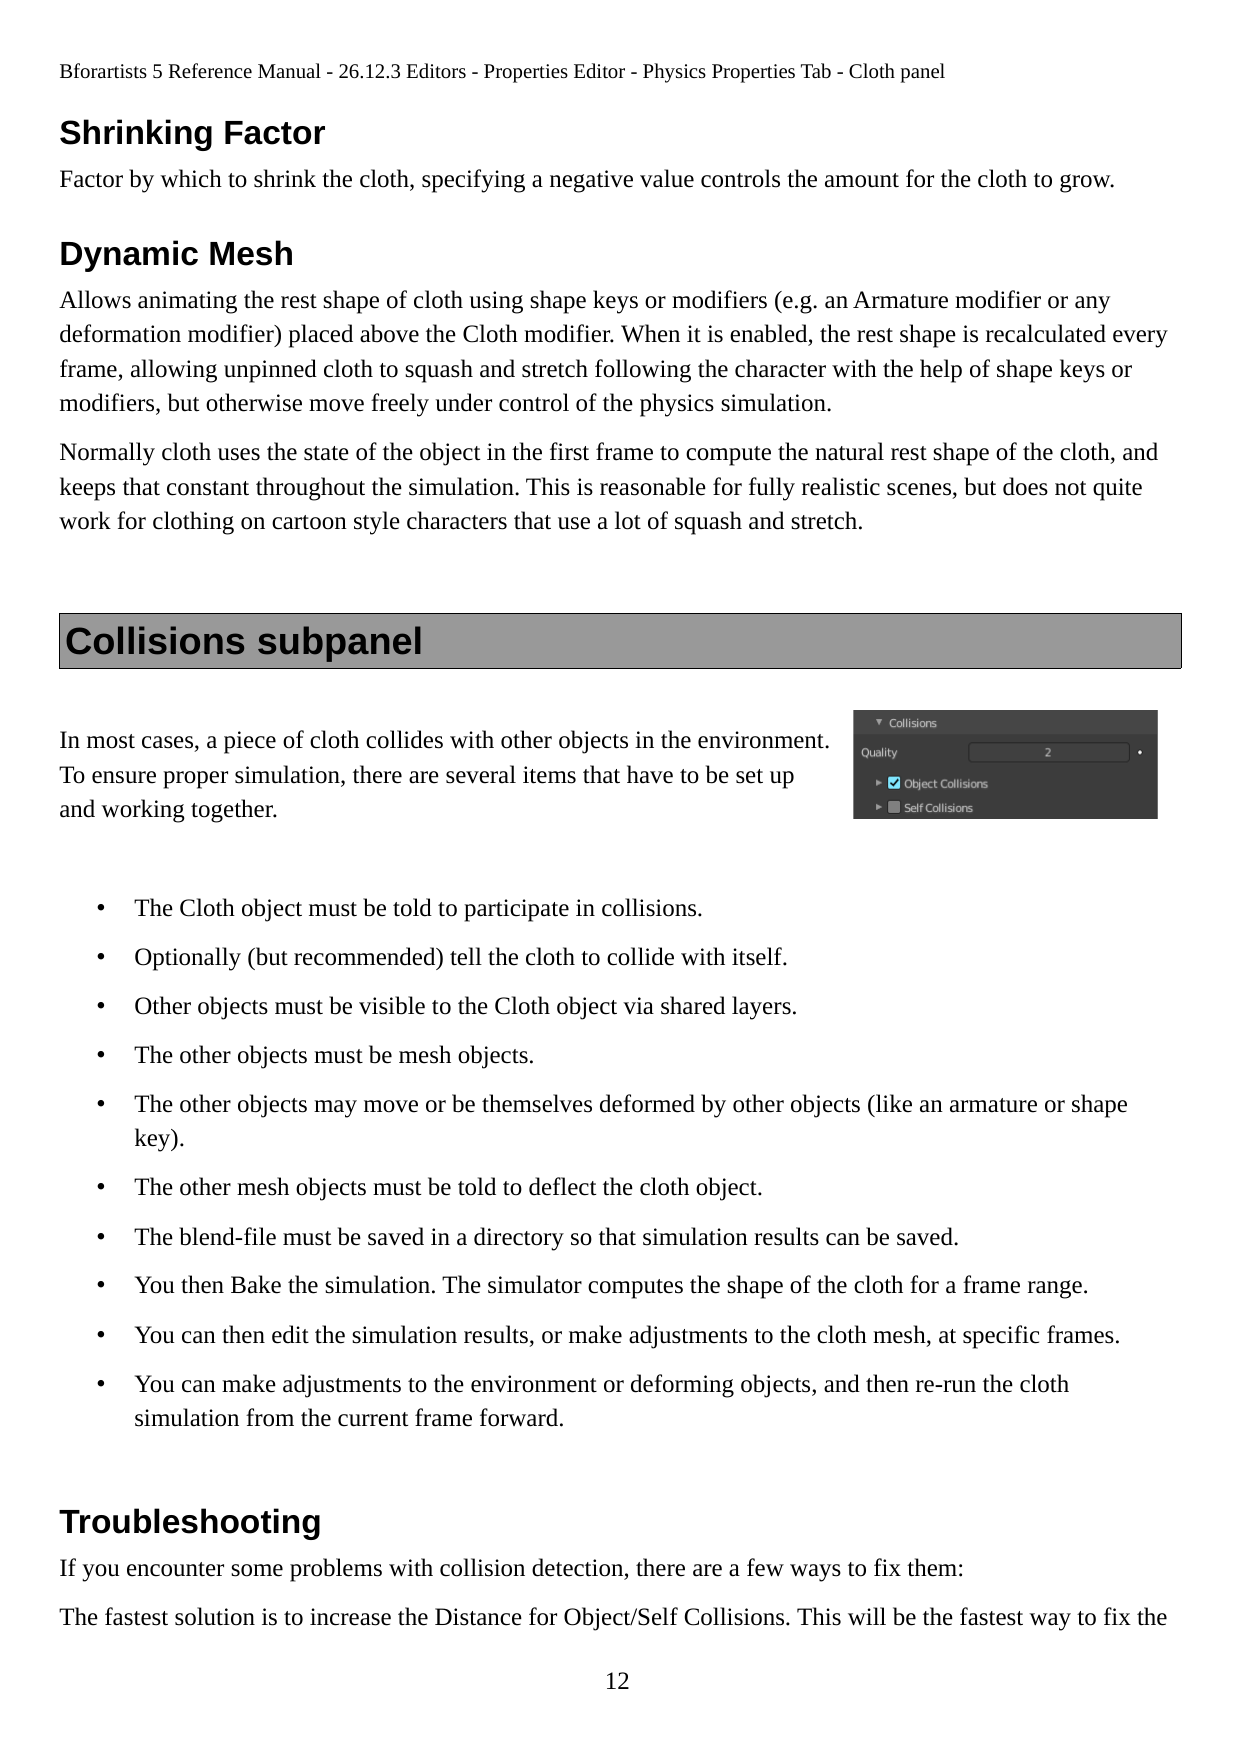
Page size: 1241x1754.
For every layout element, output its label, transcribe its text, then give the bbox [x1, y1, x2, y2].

text Allows animating the rest shape of cloth using shape keys or modifiers (e.g. an Armature modifier or any deformation modifier) placed above the Cloth modifier. When it is enabled, the rest shape is recalculated every frame, allowing unpinned cloth to squash and stretch following the character with the help of shape keys or modifiers, but otherwise move freely under control of the physics simulation. [59, 285, 1181, 417]
subtitle Troubleshooting [59, 1502, 1181, 1541]
picture [853, 710, 1158, 819]
subtitle Dynamic Mesh [59, 234, 1181, 272]
list You can make adjustments to the environment or deforming objects, and then re-run the cloth simulation from the current frame forward. [97, 1369, 1181, 1432]
list The Cloth object must be told to participate in collisions. [97, 893, 1181, 921]
list Other objects must be visible to the Cloth object via shared layers. [97, 991, 1181, 1019]
list The other mesh objects must be told to deflect the cloth object. [97, 1172, 1181, 1201]
list You can then edit the simulation results, or make adjustments to the cloth mesh, at specific frames. [97, 1320, 1181, 1348]
subtitle Shrinking Factor [59, 113, 1181, 151]
text If you encounter some problems with collision detection, there are a few ways to fix them: [59, 1553, 1181, 1582]
list Optionally (but recommended) tell the cloth to collide with itself. [97, 942, 1181, 971]
list You then Bake the simulation. The simulator computes the shape of the cloth for a frame range. [97, 1271, 1181, 1299]
text In most cases, a piece of cloth collides with other objects in the environment. To ensure proper simulation, there are several items that have to be set up and working together. [59, 726, 1181, 823]
text Normally cloth uses the state of the object in the first frame to compute the natural rest shape of the cloth, and keeps that constant throughout the simulation. This is reasonable for fully realistic scenes, but does not quite work for clothing on cartoon style characters that use a lot of squash and stretch. [59, 437, 1181, 535]
text The fastest solution is to increase the Distance for Object/Self Collisions. This will be the fastest way to fix the [59, 1602, 1181, 1631]
list The blend-file must be saved in a directory so that simulation results can be saved. [97, 1222, 1181, 1250]
list The other objects must be mesh objects. [97, 1040, 1181, 1069]
text Factor by which to shrink the cloth, specifying a negative value controls the amount for the cloth to grow. [59, 164, 1181, 192]
list The other objects may move or be themselves deformed by other objects (like an armature or shape key). [97, 1089, 1181, 1152]
table_header Collisions subpanel [60, 614, 1181, 668]
